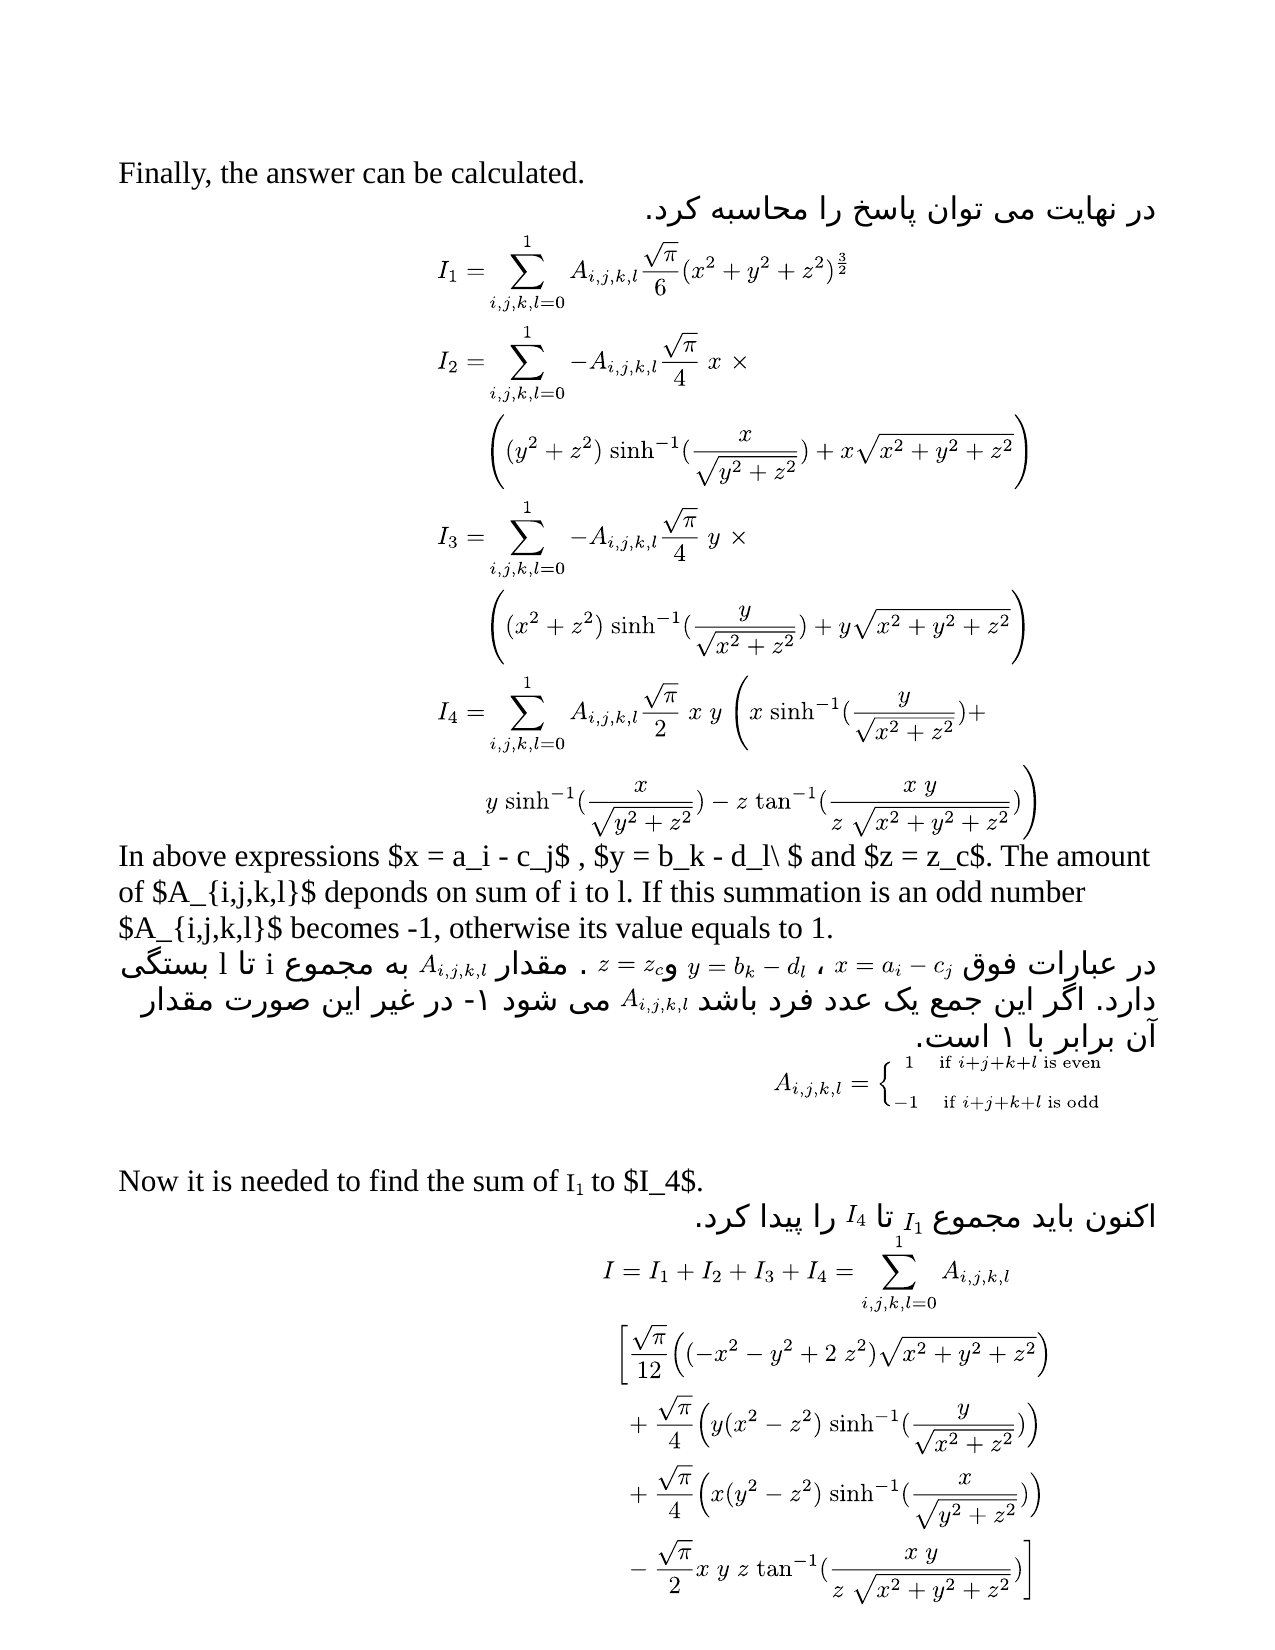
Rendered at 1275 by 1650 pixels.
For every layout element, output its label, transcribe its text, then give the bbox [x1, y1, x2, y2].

text اکنون باید مجموع تا را پیدا کرد. [118, 1198, 1157, 1234]
text در عبارات فوق ، و . مقدار به مجموع i تا l بستگی دارد. اگر این جمع یک عدد فرد باشد می شود ۱- در غیر این صورت مقدار آن برابر با ۱ است. [118, 945, 1157, 1054]
text In above expressions $x = a_i - c_j$ , $y = b_k - d_l\ $ and $z = z_c$. The amount of $A_{i,j,k,l}$ deponds on sum of i to l. If this summation is an odd number $A_{i,j,k,l}$ becomes -1, otherwise its value equals to 1. [118, 837, 1157, 945]
text Now it is needed to find the sum of to $I_4$. [118, 1162, 1157, 1198]
text در نهایت می توان پاسخ را محاسبه کرد. [118, 190, 1157, 226]
text Finally, the answer can be calculated. [118, 154, 1157, 190]
